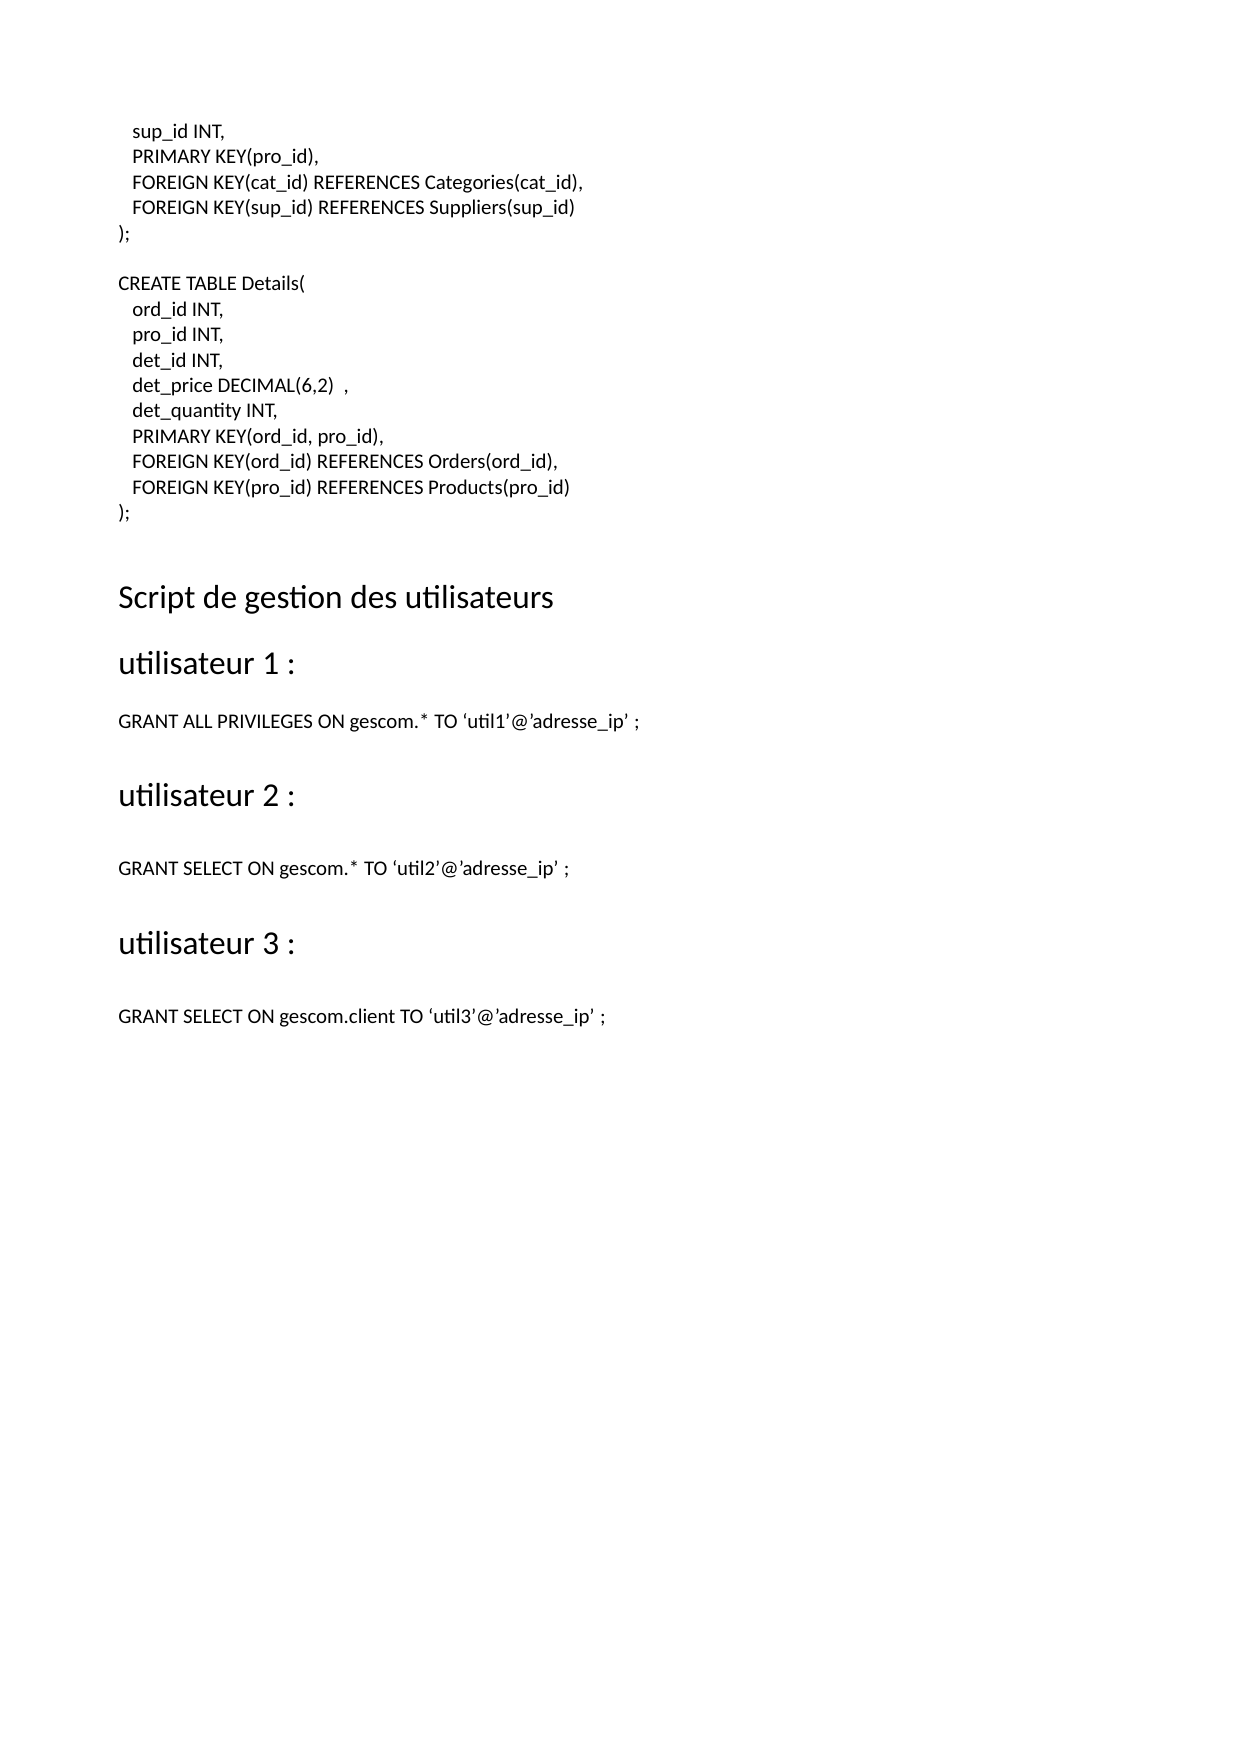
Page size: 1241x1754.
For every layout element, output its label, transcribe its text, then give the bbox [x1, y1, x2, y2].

text ); [118, 220, 1122, 245]
text GRANT ALL PRIVILEGES ON gescom.* TO ‘util1’@’adresse_ip’ ; [118, 708, 1122, 733]
text ord_id INT, [118, 296, 1122, 321]
text utilisateur 2 : [118, 774, 1122, 815]
text CREATE TABLE Details( [118, 271, 1122, 296]
text pro_id INT, [118, 321, 1122, 347]
text utilisateur 1 : [118, 642, 1122, 682]
text PRIMARY KEY(ord_id, pro_id), [118, 423, 1122, 448]
text det_price DECIMAL(6,2) , [118, 372, 1122, 398]
text PRIMARY KEY(pro_id), [118, 143, 1122, 169]
text FOREIGN KEY(cat_id) REFERENCES Categories(cat_id), [118, 169, 1122, 194]
text FOREIGN KEY(sup_id) REFERENCES Suppliers(sup_id) [118, 194, 1122, 220]
text det_id INT, [118, 347, 1122, 372]
text utilisateur 3 : [118, 922, 1122, 962]
text ); [118, 499, 1122, 525]
text GRANT SELECT ON gescom.* TO ‘util2’@’adresse_ip’ ; [118, 856, 1122, 881]
text det_quantity INT, [118, 398, 1122, 423]
text sup_id INT, [118, 118, 1122, 143]
text FOREIGN KEY(pro_id) REFERENCES Products(pro_id) [118, 474, 1122, 499]
text GRANT SELECT ON gescom.client TO ‘util3’@’adresse_ip’ ; [118, 1003, 1122, 1028]
text Script de gestion des utilisateurs [118, 576, 1122, 616]
text FOREIGN KEY(ord_id) REFERENCES Orders(ord_id), [118, 448, 1122, 474]
